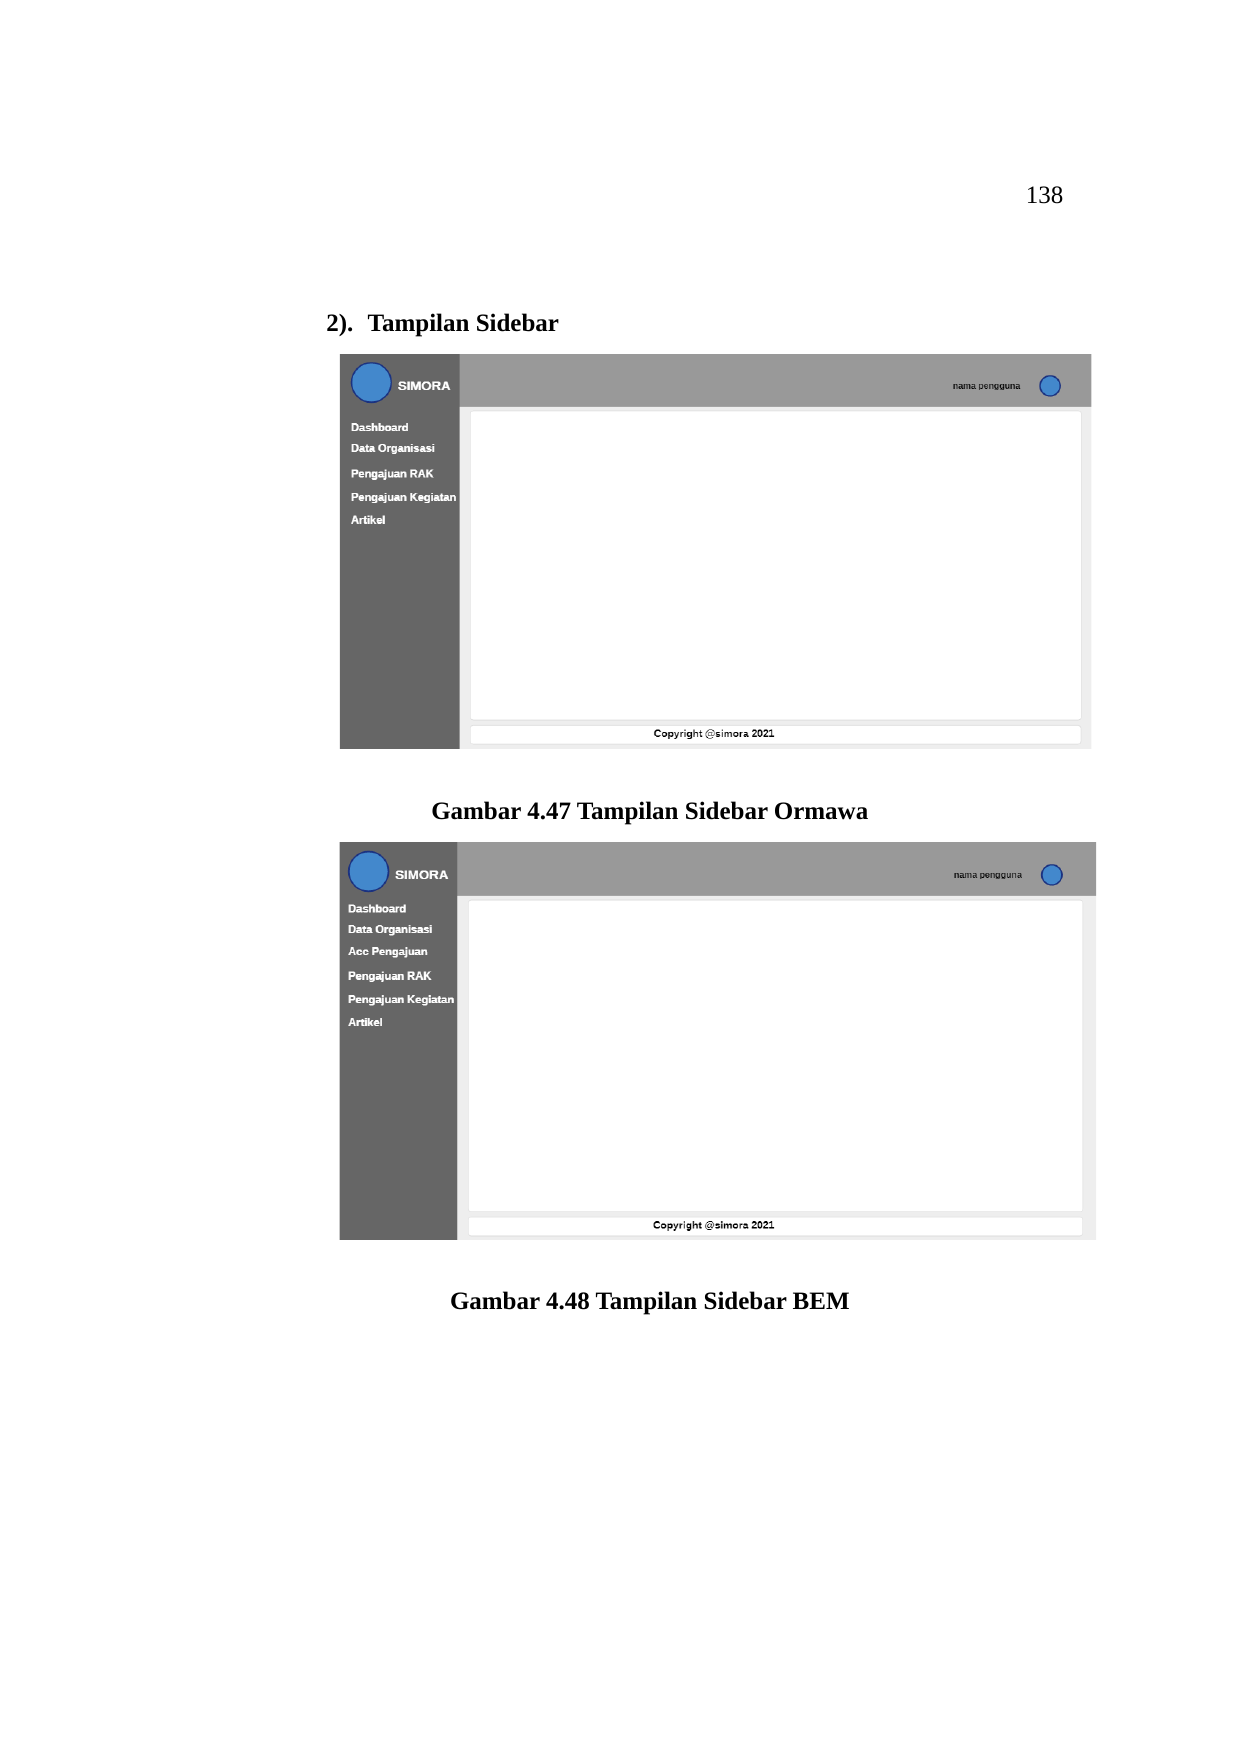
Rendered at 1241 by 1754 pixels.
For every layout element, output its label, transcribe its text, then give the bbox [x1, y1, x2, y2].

text Gambar 4.47 Tampilan Sidebar Ormawa [236, 796, 1063, 824]
picture [339, 354, 1092, 749]
table_header [369, 749, 1062, 783]
table_header [369, 349, 1062, 354]
table_header [374, 837, 1062, 842]
picture [339, 842, 1097, 1240]
table_header [374, 1240, 1062, 1274]
list Tampilan Sidebar [326, 308, 1063, 336]
text Gambar 4.48 Tampilan Sidebar BEM [236, 1286, 1063, 1315]
